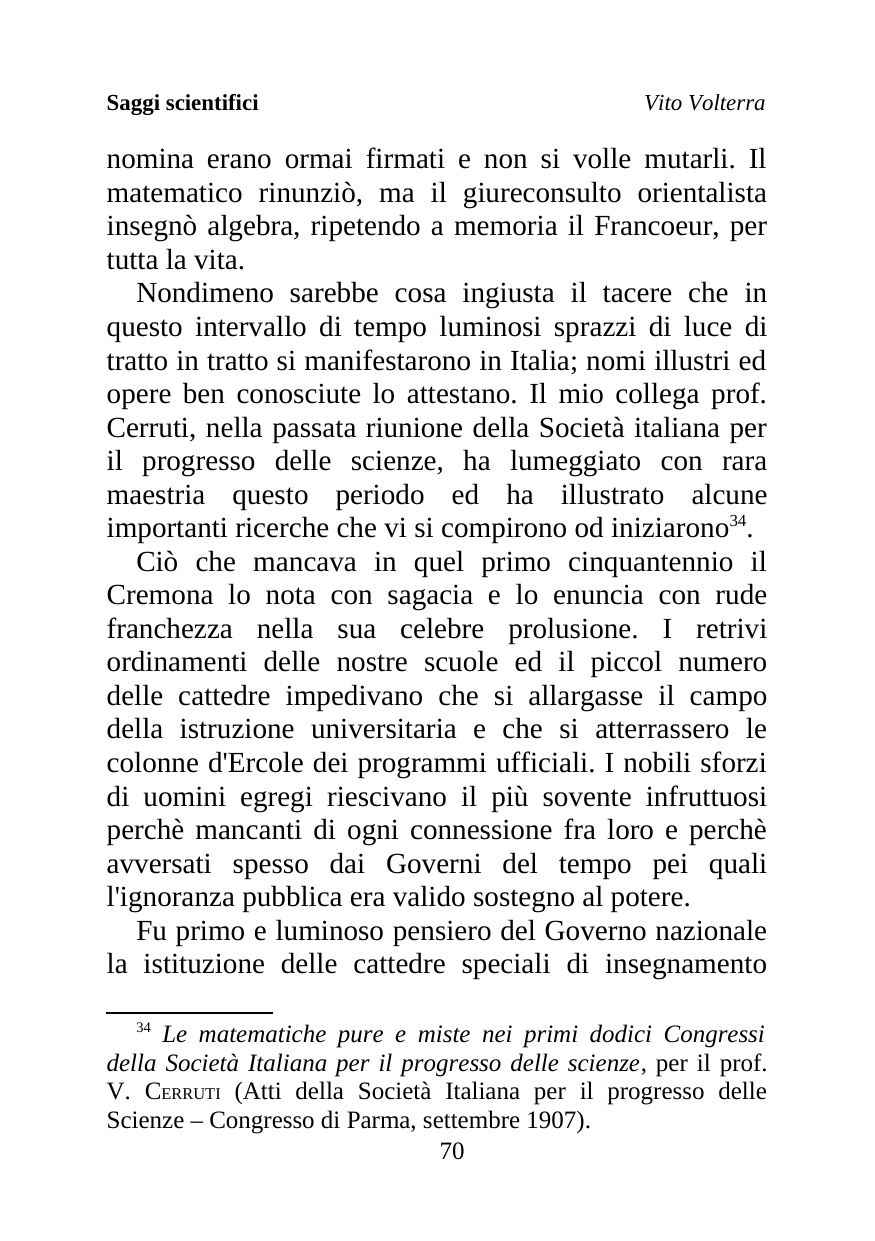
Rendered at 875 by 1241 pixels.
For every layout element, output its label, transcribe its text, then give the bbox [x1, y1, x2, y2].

text Ciò che mancava in quel primo cinquantennio il Cremona lo nota con sagacia e lo enuncia con rude franchezza nella sua celebre prolusione. I retrivi ordinamenti delle nostre scuole ed il piccol numero delle cattedre impedivano che si allargasse il campo della istruzione universitaria e che si atterrassero le colonne d'Ercole dei programmi ufficiali. I nobili sforzi di uomini egregi riescivano il più sovente infruttuosi perchè mancanti di ogni connessione fra loro e perchè avversati spesso dai Governi del tempo pei quali l'ignoranza pubblica era valido sostegno al potere. [106, 544, 768, 913]
text Fu primo e luminoso pensiero del Governo nazionale la istituzione delle cattedre speciali di insegnamento [106, 913, 768, 980]
text Nondimeno sarebbe cosa ingiusta il tacere che in questo intervallo di tempo luminosi sprazzi di luce di tratto in tratto si manifestarono in Italia; nomi illustri ed opere ben conosciute lo attestano. Il mio collega prof. Cerruti, nella passata riunione della Società italiana per il progresso delle scienze, ha lumeggiato con rara maestria questo periodo ed ha illustrato alcune importanti ricerche che vi si compirono od iniziarono. [106, 276, 768, 544]
text Le matematiche pure e miste nei primi dodici Congressi della Società Italiana per il progresso delle scienze, per il prof. V. Cerruti (Atti della Società Italiana per il progresso delle Scienze – Congresso di Parma, settembre 1907). [106, 1019, 768, 1134]
text nomina erano ormai firmati e non si volle mutarli. Il matematico rinunziò, ma il giureconsulto orientalista insegnò algebra, ripetendo a memoria il Francoeur, per tutta la vita. [106, 141, 768, 276]
